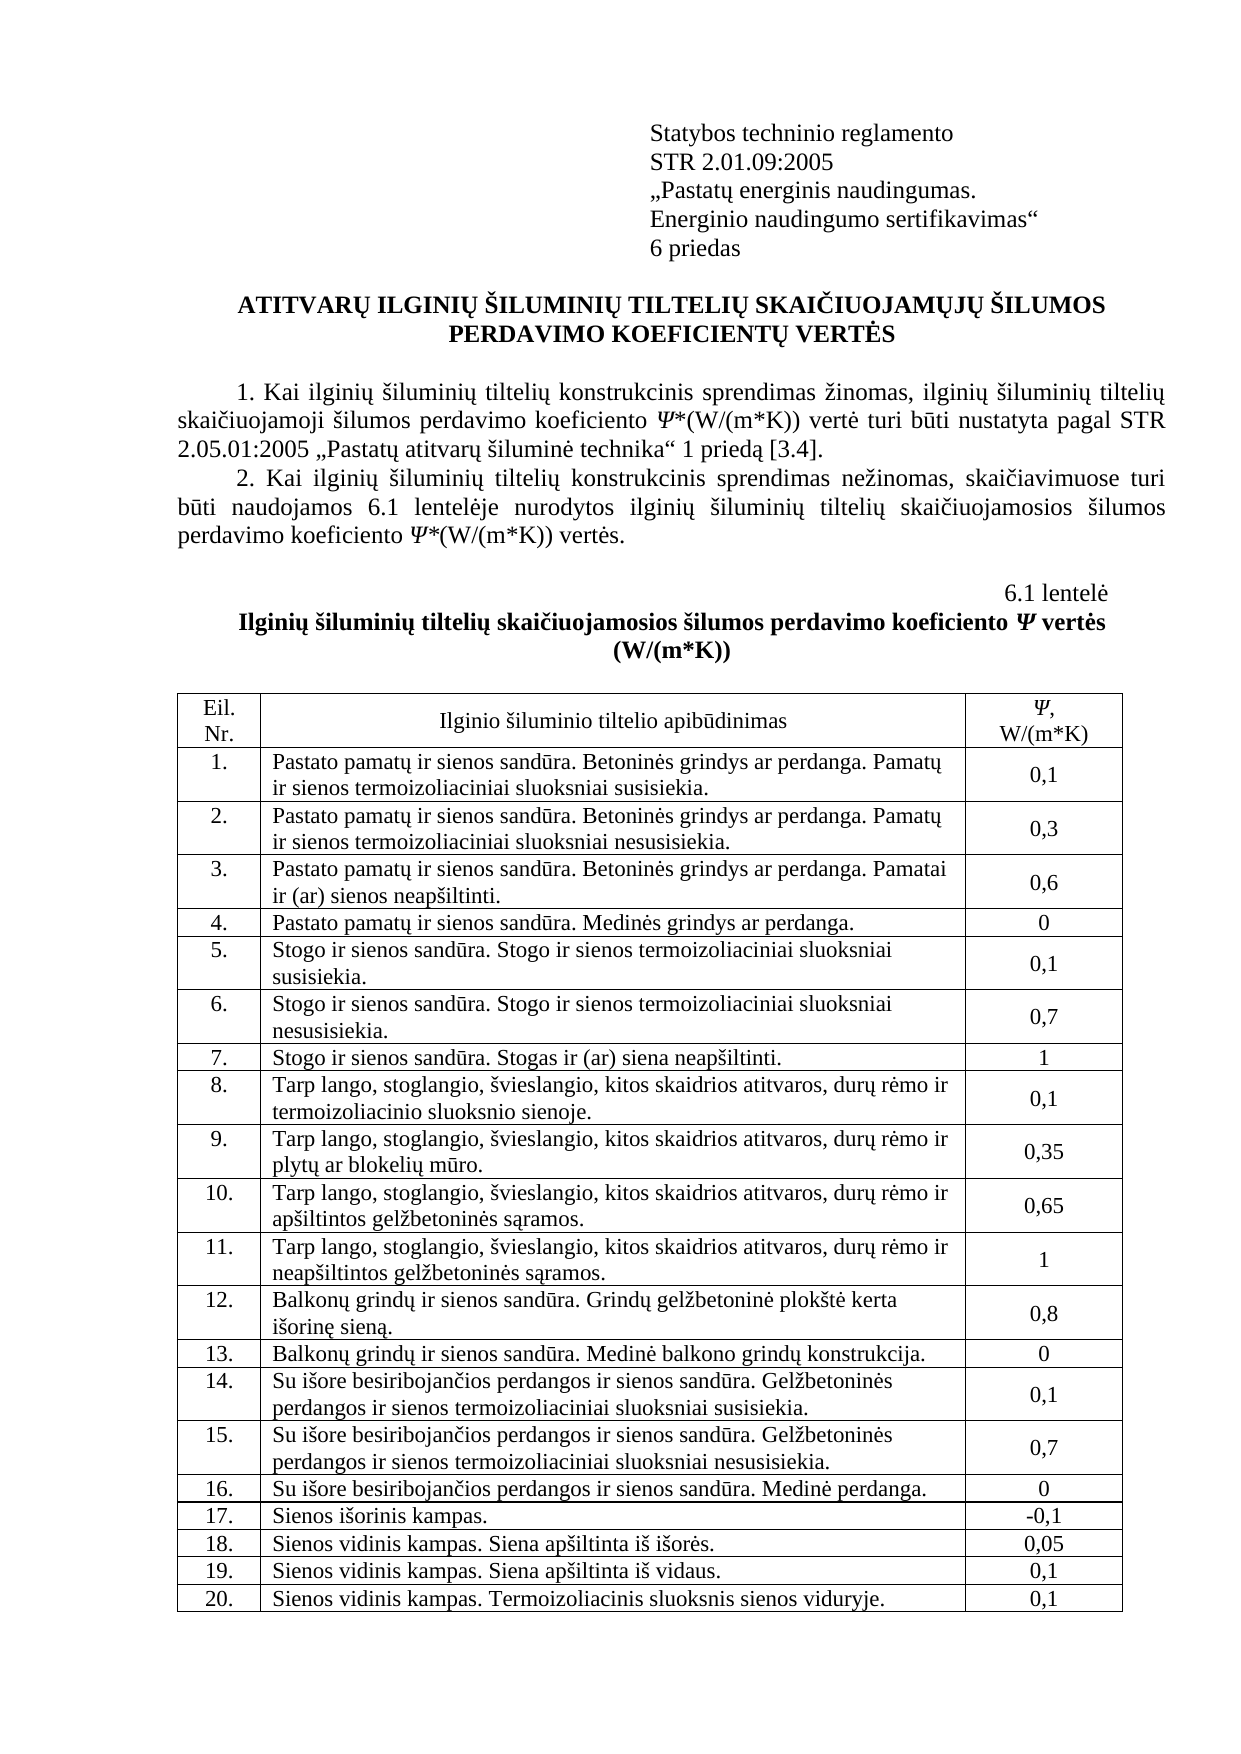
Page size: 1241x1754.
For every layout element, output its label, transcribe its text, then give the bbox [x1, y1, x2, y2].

table_cell 14. [178, 1368, 260, 1420]
table_cell 7. [178, 1044, 260, 1070]
table_cell 0,3 [966, 802, 1122, 854]
text 6.1 lentelė [177, 578, 1166, 607]
text atitvarų ilginių šiluminių tiltelių skaičiuojamųjų šilumos perdavimo koeficientų vertės [177, 291, 1166, 348]
table_cell 3. [178, 855, 260, 908]
table_cell 15. [178, 1421, 260, 1474]
table_cell Pastato pamatų ir sienos sandūra. Betoninės grindys ar perdanga. Pamatų ir sienos termoizoliaciniai sluoksniai susisiekia. [261, 748, 965, 801]
table_header PSIΨ, W/(m*K) [966, 694, 1122, 747]
table_cell Su išore besiribojančios perdangos ir sienos sandūra. Medinė perdanga. [261, 1475, 965, 1501]
text 6 priedas [649, 233, 1166, 262]
text 2. Kai ilginių šiluminių tiltelių konstrukcinis sprendimas nežinomas, skaičiavimuose turi būti naudojamos 6.1 lentelėje nurodytos ilginių šiluminių tiltelių skaičiuojamosios šilumos perdavimo koeficiento PSIΨ*(W/(m*K)) vertės. [177, 463, 1166, 549]
table_cell 5. [178, 937, 260, 989]
table_cell 0,1 [966, 1368, 1122, 1420]
table_cell Balkonų grindų ir sienos sandūra. Medinė balkono grindų konstrukcija. [261, 1340, 965, 1367]
text 1. Kai ilginių šiluminių tiltelių konstrukcinis sprendimas žinomas, ilginių šiluminių tiltelių skaičiuojamoji šilumos perdavimo koeficiento PSIΨ*(W/(m*K)) vertė turi būti nustatyta pagal STR 2.05.01:2005 „Pastatų atitvarų šiluminė technika“ 1 priedą [3.4]. [177, 377, 1166, 463]
table_cell 0,1 [966, 1585, 1122, 1611]
text Statybos techninio reglamento [649, 118, 1166, 147]
table_cell Tarp lango, stoglangio, švieslangio, kitos skaidrios atitvaros, durų rėmo ir apšiltintos gelžbetoninės sąramos. [261, 1179, 965, 1232]
table_cell 0,6 [966, 855, 1122, 908]
text Energinio naudingumo sertifikavimas“ [649, 204, 1166, 233]
table_cell 6. [178, 990, 260, 1043]
table_cell Sienos vidinis kampas. Siena apšiltinta iš išorės. [261, 1530, 965, 1556]
table_cell Tarp lango, stoglangio, švieslangio, kitos skaidrios atitvaros, durų rėmo ir neapšiltintos gelžbetoninės sąramos. [261, 1233, 965, 1285]
table_cell 12. [178, 1286, 260, 1339]
table_cell Sienos vidinis kampas. Termoizoliacinis sluoksnis sienos viduryje. [261, 1585, 965, 1611]
table_cell 0,7 [966, 990, 1122, 1043]
table_cell 1. [178, 748, 260, 801]
table_cell 16. [178, 1475, 260, 1501]
table_cell 10. [178, 1179, 260, 1232]
table_cell 17. [178, 1503, 260, 1529]
table_cell 0,1 [966, 748, 1122, 801]
table_cell 0,35 [966, 1125, 1122, 1178]
table_cell 2. [178, 802, 260, 854]
table_cell 20. [178, 1585, 260, 1611]
table_cell Su išore besiribojančios perdangos ir sienos sandūra. Gelžbetoninės perdangos ir sienos termoizoliaciniai sluoksniai nesusisiekia. [261, 1421, 965, 1474]
text STR 2.01.09:2005 [649, 147, 1166, 176]
table_header Eil. Nr. [178, 694, 260, 747]
table_cell 0,1 [966, 1557, 1122, 1584]
table_cell Sienos vidinis kampas. Siena apšiltinta iš vidaus. [261, 1557, 965, 1584]
table_cell Pastato pamatų ir sienos sandūra. Betoninės grindys ar perdanga. Pamatų ir sienos termoizoliaciniai sluoksniai nesusisiekia. [261, 802, 965, 854]
table_cell 11. [178, 1233, 260, 1285]
table_cell 1 [966, 1044, 1122, 1070]
table_cell Balkonų grindų ir sienos sandūra. Grindų gelžbetoninė plokštė kerta išorinę sieną. [261, 1286, 965, 1339]
table_cell Pastato pamatų ir sienos sandūra. Betoninės grindys ar perdanga. Pamatai ir (ar) sienos neapšiltinti. [261, 855, 965, 908]
table_cell Stogo ir sienos sandūra. Stogas ir (ar) siena neapšiltinti. [261, 1044, 965, 1070]
table_cell 0,1 [966, 1071, 1122, 1124]
text „Pastatų energinis naudingumas. [649, 176, 1166, 204]
table_cell Stogo ir sienos sandūra. Stogo ir sienos termoizoliaciniai sluoksniai susisiekia. [261, 937, 965, 989]
table_cell 1 [966, 1233, 1122, 1285]
table_cell Tarp lango, stoglangio, švieslangio, kitos skaidrios atitvaros, durų rėmo ir termoizoliacinio sluoksnio sienoje. [261, 1071, 965, 1124]
table_cell 19. [178, 1557, 260, 1584]
table_cell 0,1 [966, 937, 1122, 989]
table_cell 0 [966, 1340, 1122, 1367]
table_cell -0,1 [966, 1503, 1122, 1529]
table_cell 4. [178, 909, 260, 936]
table_cell 0,65 [966, 1179, 1122, 1232]
table_cell 0,05 [966, 1530, 1122, 1556]
table_cell 0,8 [966, 1286, 1122, 1339]
table_cell 0 [966, 909, 1122, 936]
table_header Ilginio šiluminio tiltelio apibūdinimas [261, 694, 965, 747]
table_cell 0,7 [966, 1421, 1122, 1474]
table_cell Sienos išorinis kampas. [261, 1503, 965, 1529]
table_cell 0 [966, 1475, 1122, 1501]
table_cell 9. [178, 1125, 260, 1178]
table_cell 13. [178, 1340, 260, 1367]
table_cell Stogo ir sienos sandūra. Stogo ir sienos termoizoliaciniai sluoksniai nesusisiekia. [261, 990, 965, 1043]
table_cell 18. [178, 1530, 260, 1556]
text Ilginių šiluminių tiltelių skaičiuojamosios šilumos perdavimo koeficiento PSIΨ vertės (W/(m*K)) [177, 607, 1166, 664]
table_cell 8. [178, 1071, 260, 1124]
table_cell Pastato pamatų ir sienos sandūra. Medinės grindys ar perdanga. [261, 909, 965, 936]
table_cell Su išore besiribojančios perdangos ir sienos sandūra. Gelžbetoninės perdangos ir sienos termoizoliaciniai sluoksniai susisiekia. [261, 1368, 965, 1420]
table_cell Tarp lango, stoglangio, švieslangio, kitos skaidrios atitvaros, durų rėmo ir plytų ar blokelių mūro. [261, 1125, 965, 1178]
